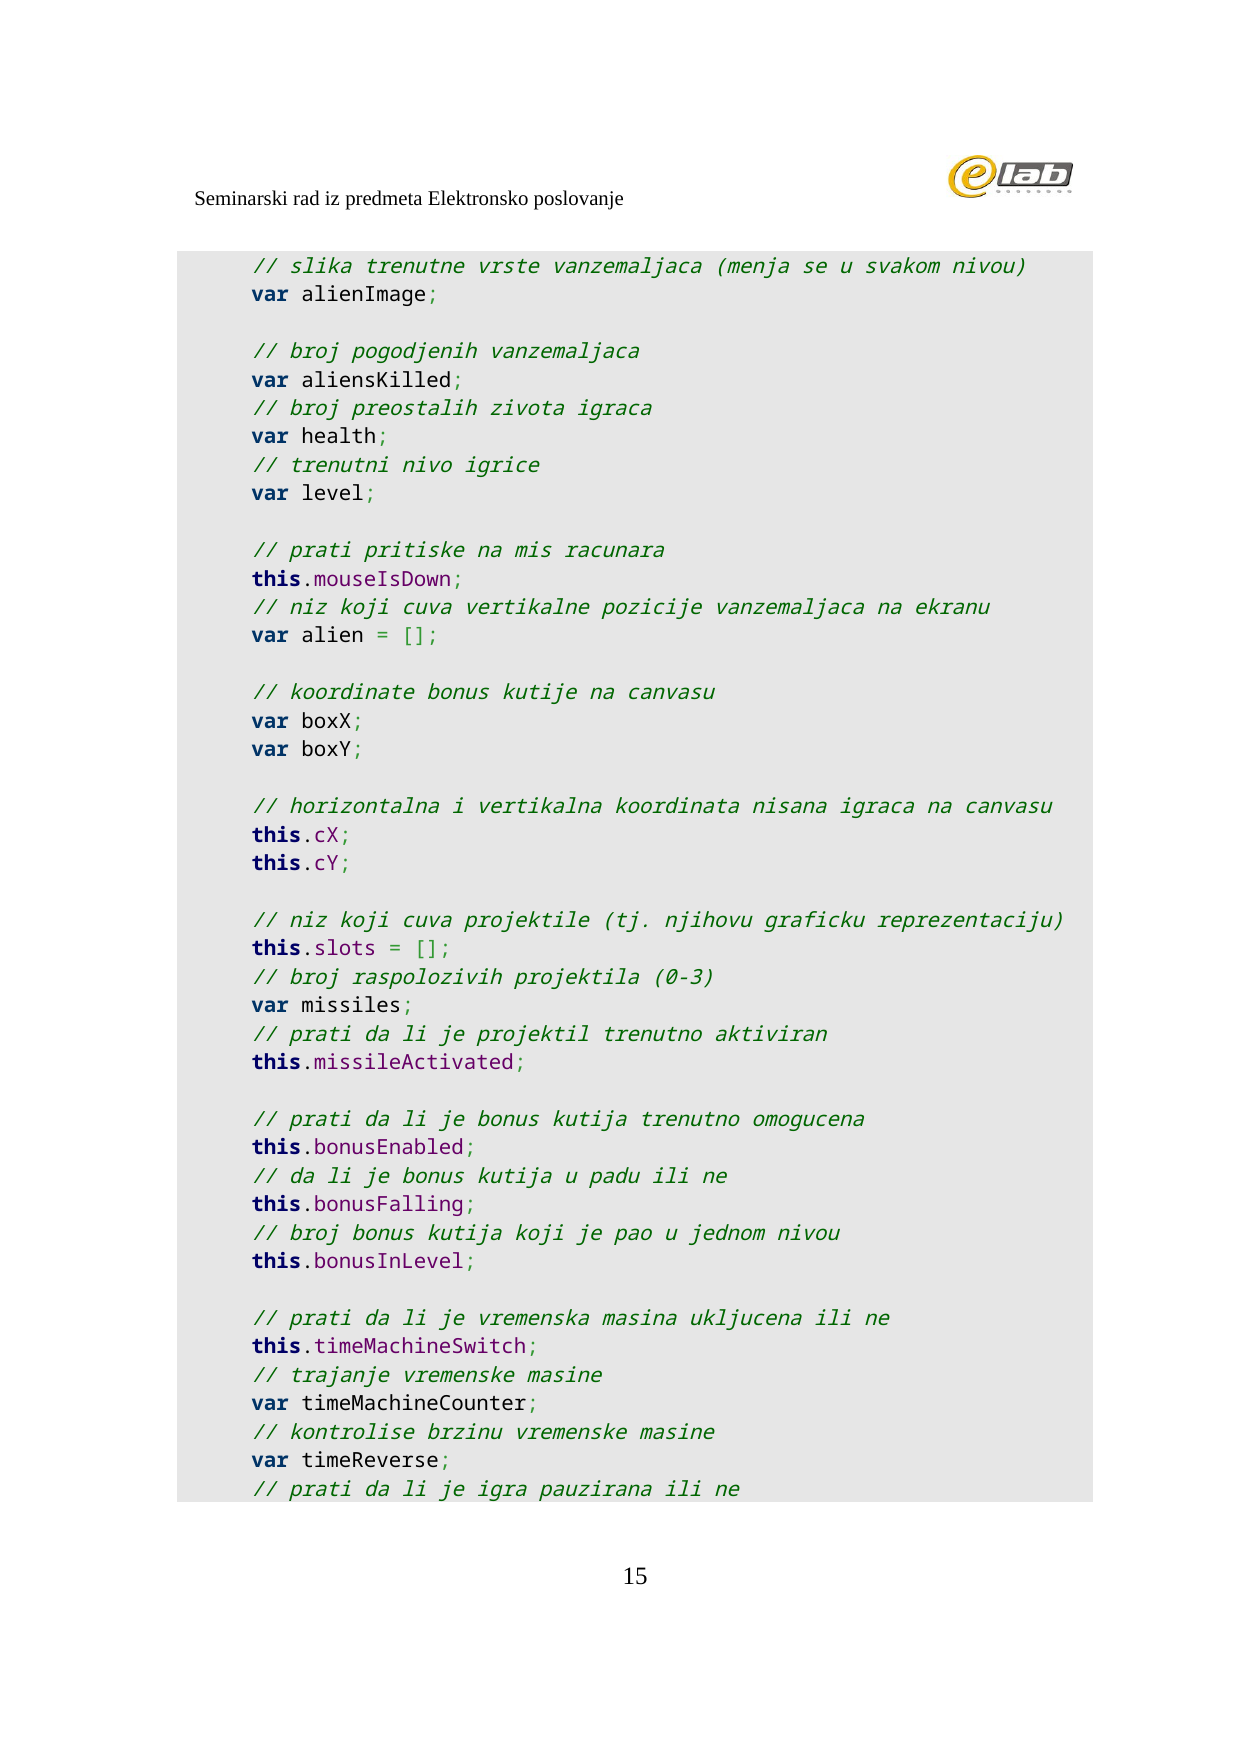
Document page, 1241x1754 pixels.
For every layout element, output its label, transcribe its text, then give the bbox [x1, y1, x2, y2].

text // trajanje vremenske masine [177, 1360, 1093, 1388]
text // koordinate bonus kutije na canvasu [177, 677, 1093, 706]
text // kontrolise brzinu vremenske masine [177, 1417, 1093, 1445]
text this.bonusFalling; [177, 1189, 1093, 1218]
text // broj bonus kutija koji je pao u jednom nivou [177, 1218, 1093, 1246]
text // da li je bonus kutija u padu ili ne [177, 1161, 1093, 1189]
text this.timeMachineSwitch; [177, 1332, 1093, 1360]
text var alien = []; [177, 621, 1093, 649]
text // niz koji cuva projektile (tj. njihovu graficku reprezentaciju) [177, 905, 1093, 933]
text this.missileActivated; [177, 1047, 1093, 1076]
text // prati pritiske na mis racunara [177, 535, 1093, 564]
text // broj raspolozivih projektila (0-3) [177, 962, 1093, 990]
text this.cY; [177, 848, 1093, 877]
text // slika trenutne vrste vanzemaljaca (menja se u svakom nivou) [177, 251, 1093, 279]
picture [946, 155, 1074, 198]
text var alienImage; [177, 279, 1093, 308]
text var timeMachineCounter; [177, 1388, 1093, 1417]
text var boxX; [177, 706, 1093, 734]
text this.slots = []; [177, 933, 1093, 962]
text // trenutni nivo igrice [177, 450, 1093, 478]
text this.bonusInLevel; [177, 1246, 1093, 1275]
text this.mouseIsDown; [177, 564, 1093, 592]
text // broj pogodjenih vanzemaljaca [177, 336, 1093, 365]
text var boxY; [177, 734, 1093, 763]
text // prati da li je bonus kutija trenutno omogucena [177, 1104, 1093, 1132]
text // prati da li je igra pauzirana ili ne [177, 1474, 1093, 1502]
text var timeReverse; [177, 1445, 1093, 1474]
text // prati da li je vremenska masina ukljucena ili ne [177, 1303, 1093, 1332]
text var health; [177, 422, 1093, 450]
text // prati da li je projektil trenutno aktiviran [177, 1019, 1093, 1047]
text var level; [177, 478, 1093, 507]
text this.bonusEnabled; [177, 1132, 1093, 1161]
text var aliensKilled; [177, 365, 1093, 393]
text // niz koji cuva vertikalne pozicije vanzemaljaca na ekranu [177, 592, 1093, 621]
text // horizontalna i vertikalna koordinata nisana igraca na canvasu [177, 791, 1093, 820]
text var missiles; [177, 990, 1093, 1019]
text // broj preostalih zivota igraca [177, 393, 1093, 422]
text this.cX; [177, 820, 1093, 848]
